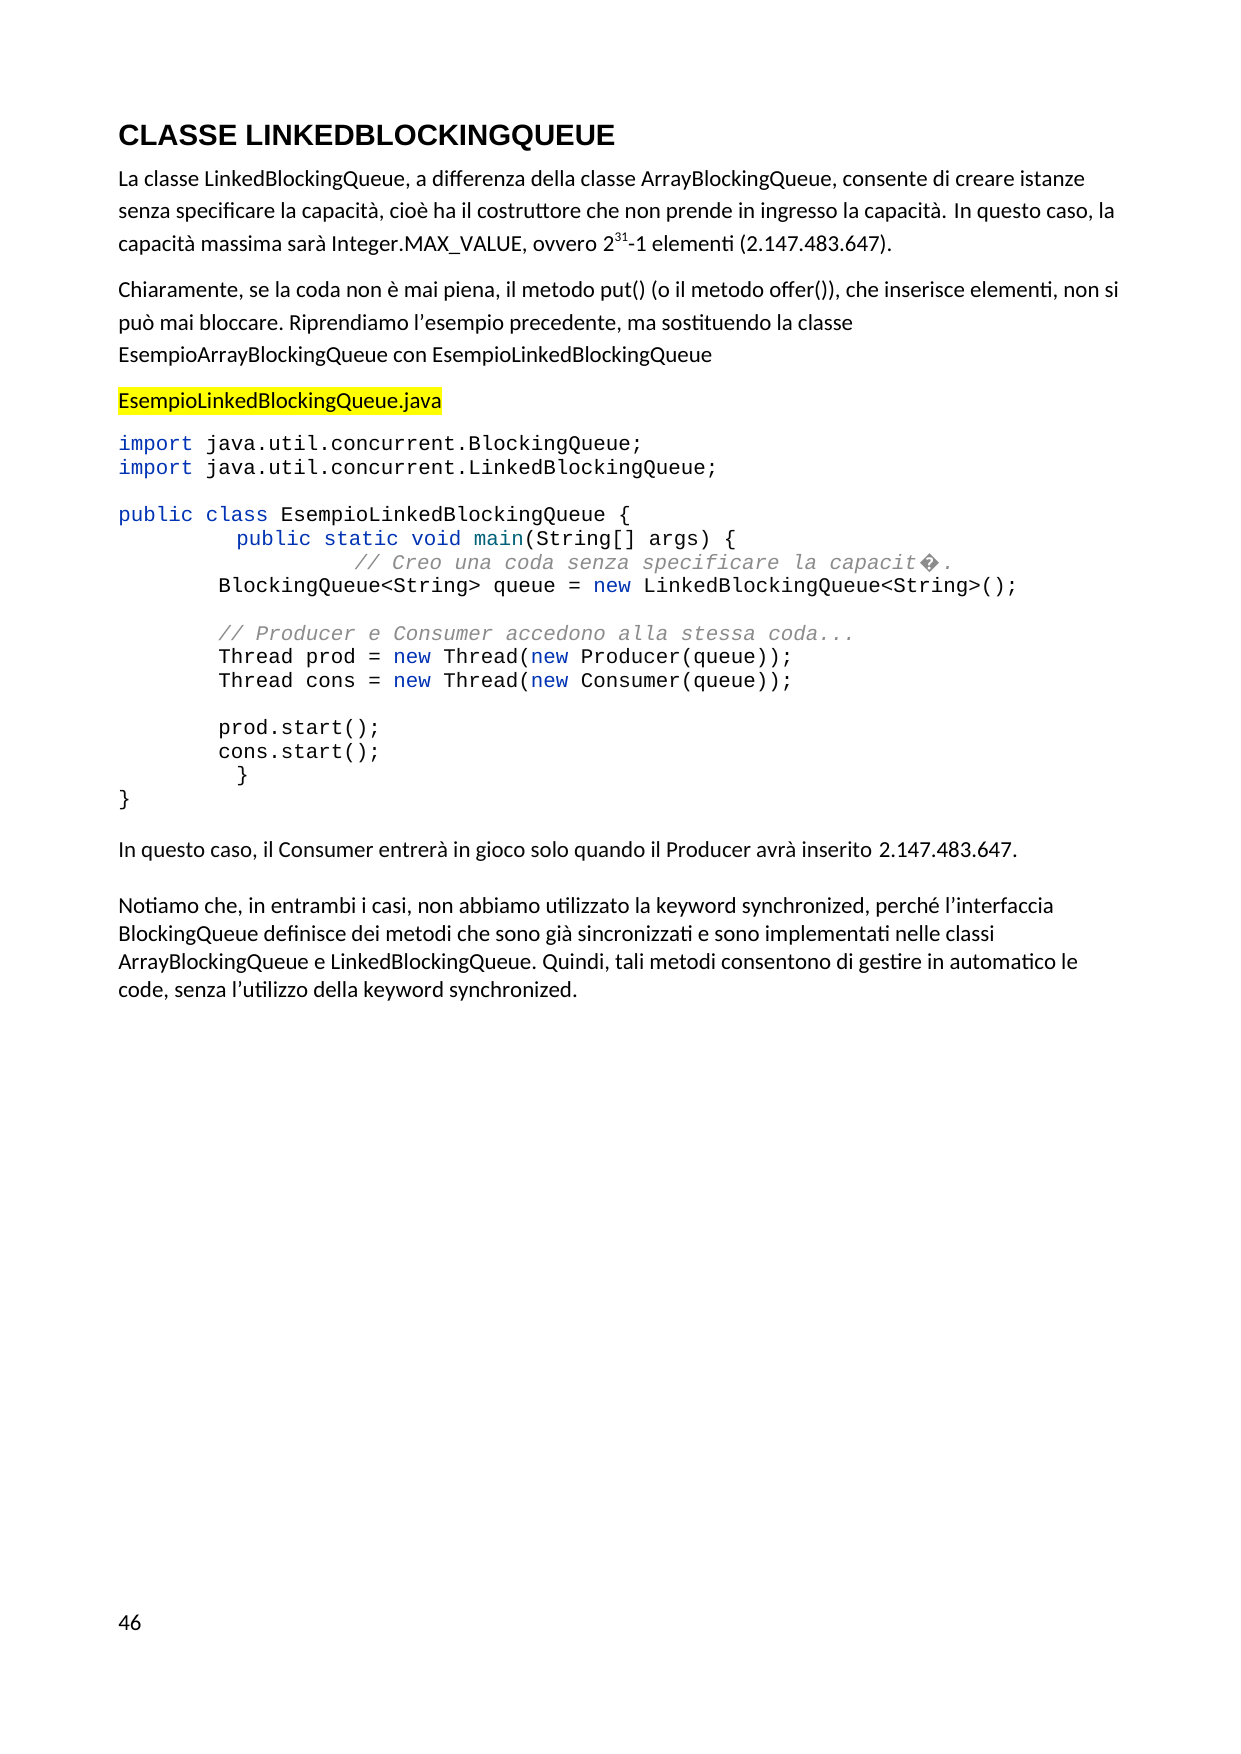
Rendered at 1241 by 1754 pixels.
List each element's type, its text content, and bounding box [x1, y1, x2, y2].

text Notiamo che, in entrambi i casi, non abbiamo utilizzato la keyword synchronized, perché l’interfaccia BlockingQueue definisce dei metodi che sono già sincronizzati e sono implementati nelle classi ArrayBlockingQueue e LinkedBlockingQueue. Quindi, tali metodi consentono di gestire in automatico le code, senza l’utilizzo della keyword synchronized. [118, 891, 1122, 1003]
text La classe LinkedBlockingQueue, a differenza della classe ArrayBlockingQueue, consente di creare istanze senza specificare la capacità, cioè ha il costruttore che non prende in ingresso la capacità. In questo caso, la capacità massima sarà Integer.MAX_VALUE, ovvero 231-1 elementi (2.147.483.647). [118, 164, 1122, 257]
text import java.util.concurrent.BlockingQueue; import java.util.concurrent.LinkedBlockingQueue; public class EsempioLinkedBlockingQueue { public static void main(String[] args) { // Creo una coda senza specificare la capacit�. BlockingQueue<String> queue = new LinkedBlockingQueue<String>(); // Producer e Consumer accedono alla stessa coda... Thread prod = new Thread(new Producer(queue)); Thread cons = new Thread(new Consumer(queue)); prod.start(); cons.start(); } } [118, 433, 1122, 812]
text EsempioLinkedBlockingQueue.java [118, 387, 1122, 415]
text Chiaramente, se la coda non è mai piena, il metodo put() (o il metodo offer()), che inserisce elementi, non si può mai bloccare. Riprendiamo l’esempio precedente, ma sostituendo la classe EsempioArrayBlockingQueue con EsempioLinkedBlockingQueue [118, 276, 1122, 368]
text In questo caso, il Consumer entrerà in gioco solo quando il Producer avrà inserito 2.147.483.647. [118, 835, 1122, 863]
subtitle CLASSE LINKEDBLOCKINGQUEUE [118, 118, 1122, 152]
